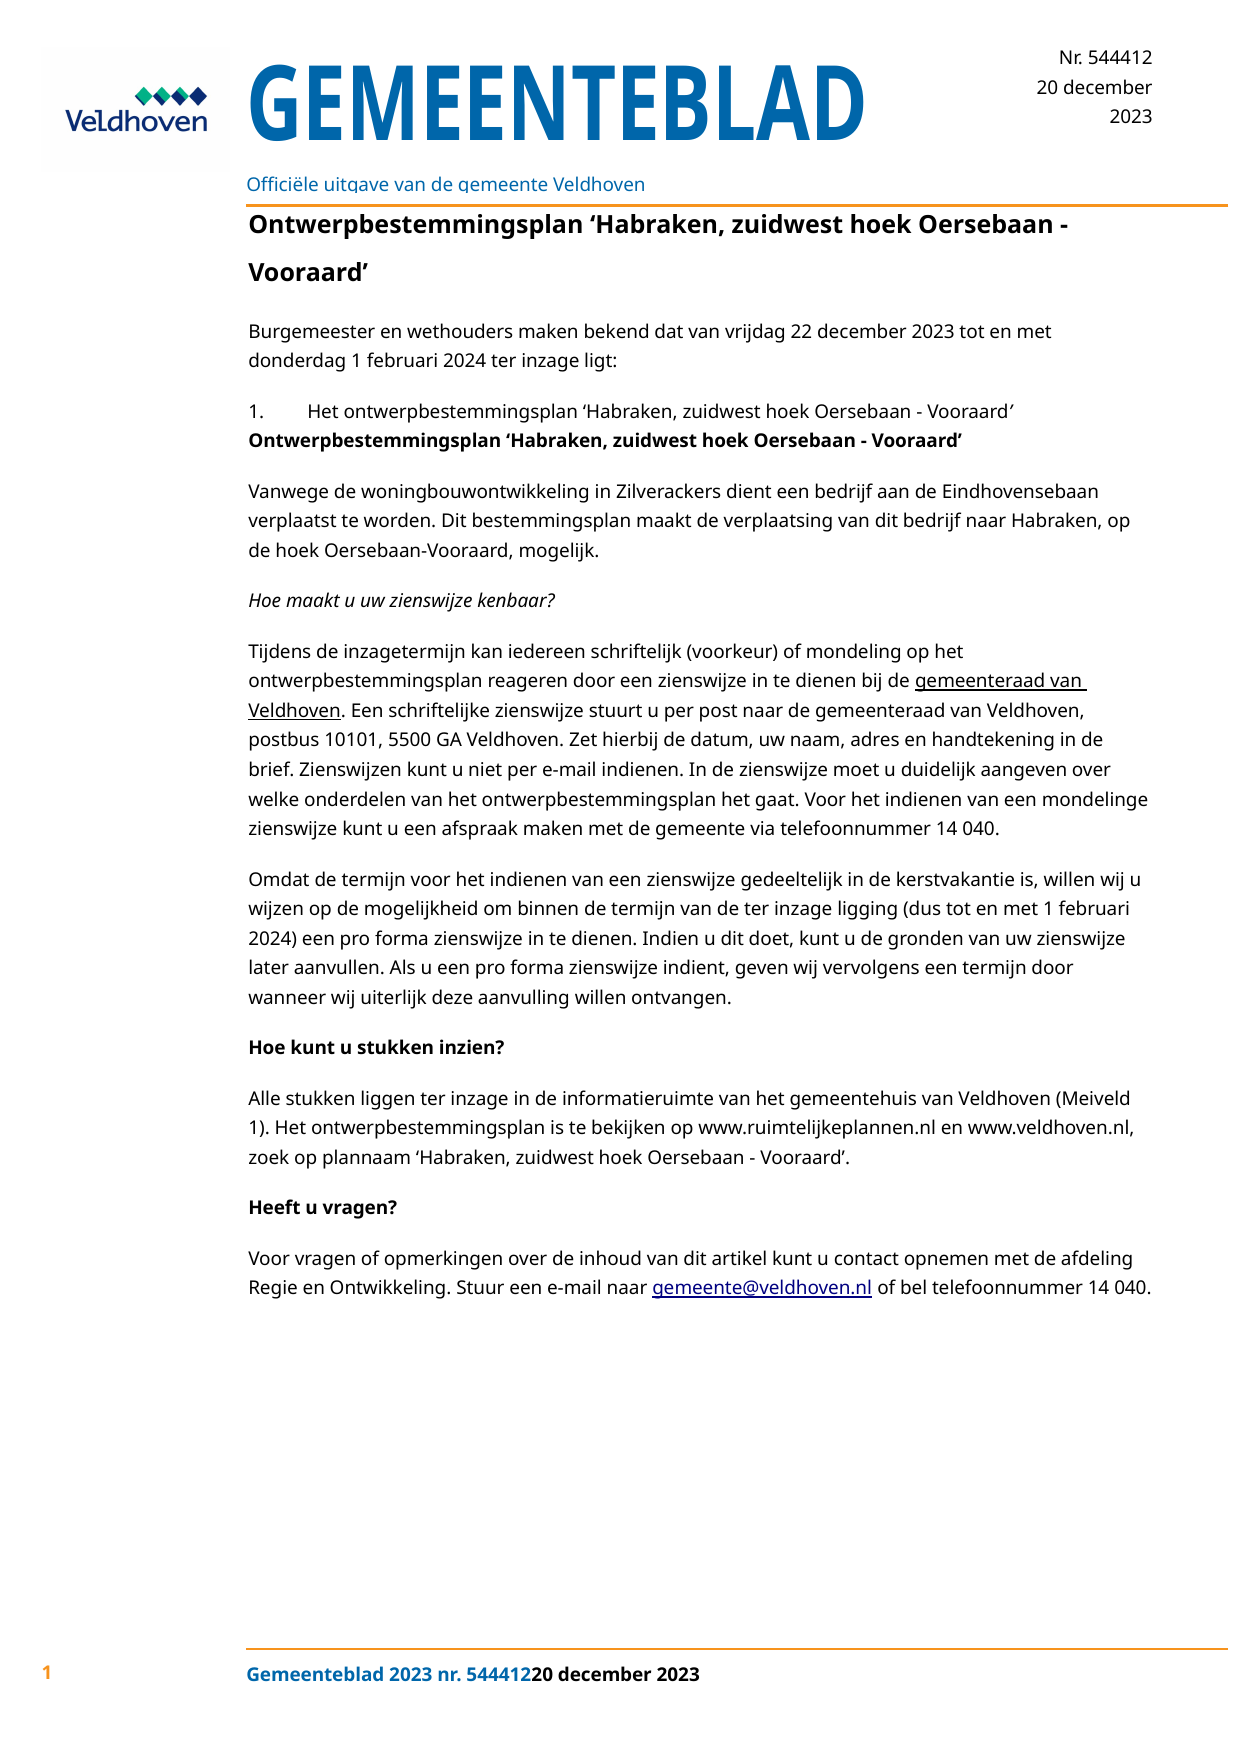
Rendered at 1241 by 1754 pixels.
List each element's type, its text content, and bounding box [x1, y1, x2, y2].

text Hoe maakt u uw zienswijze kenbaar? [248, 587, 1152, 613]
text Ontwerpbestemmingsplan ‘Habraken, zuidwest hoek Oersebaan - Vooraard’ [248, 427, 1152, 453]
text Ontwerpbestemmingsplan ‘Habraken, zuidwest hoek Oersebaan - Vooraard’ [248, 207, 1152, 288]
text Alle stukken liggen ter inzage in de informatieruimte van het gemeentehuis van Veldhoven (Meiveld 1). Het ontwerpbestemmingsplan is te bekijken op www.ruimtelijkeplannen.nl en www.veldhoven.nl, zoek op plannaam ‘Habraken, zuidwest hoek Oersebaan - Vooraard’. [248, 1085, 1152, 1170]
text Tijdens de inzagetermijn kan iedereen schriftelijk (voorkeur) of mondeling op het ontwerpbestemmingsplan reageren door een zienswijze in te dienen bij de gemeenteraad van Veldhoven. Een schriftelijke zienswijze stuurt u per post naar de gemeenteraad van Veldhoven, postbus 10101, 5500 GA Veldhoven. Zet hierbij de datum, uw naam, adres en handtekening in de brief. Zienswijzen kunt u niet per e-mail indienen. In de zienswijze moet u duidelijk aangeven over welke onderdelen van het ontwerpbestemmingsplan het gaat. Voor het indienen van een mondelinge zienswijze kunt u een afspraak maken met de gemeente via telefoonnummer 14 040. [248, 638, 1152, 841]
picture [41, 47, 231, 172]
text Hoe kunt u stukken inzien? [248, 1034, 1152, 1060]
text Voor vragen of opmerkingen over de inhoud van dit artikel kunt u contact opnemen met de afdeling Regie en Ontwikkeling. Stuur een e-mail naar gemeente@veldhoven.nl of bel telefoonnummer 14 040. [248, 1245, 1152, 1300]
text Heeft u vragen? [248, 1194, 1152, 1220]
text Vanwege de woningbouwontwikkeling in Zilverackers dient een bedrijf aan de Eindhovensebaan verplaatst te worden. Dit bestemmingsplan maakt de verplaatsing van dit bedrijf naar Habraken, op de hoek Oersebaan-Vooraard, mogelijk. [248, 478, 1152, 563]
text Omdat de termijn voor het indienen van een zienswijze gedeeltelijk in de kerstvakantie is, willen wij u wijzen op de mogelijkheid om binnen de termijn van de ter inzage ligging (dus tot en met 1 februari 2024) een pro forma zienswijze in te dienen. Indien u dit doet, kunt u de gronden van uw zienswijze later aanvullen. Als u een pro forma zienswijze indient, geven wij vervolgens een termijn door wanneer wij uiterlijk deze aanvulling willen ontvangen. [248, 866, 1152, 1010]
text Burgemeester en wethouders maken bekend dat van vrijdag 22 december 2023 tot en met donderdag 1 februari 2024 ter inzage ligt: [248, 318, 1152, 373]
list Het ontwerpbestemmingsplan ‘Habraken, zuidwest hoek Oersebaan - Vooraard’ [248, 398, 1152, 424]
